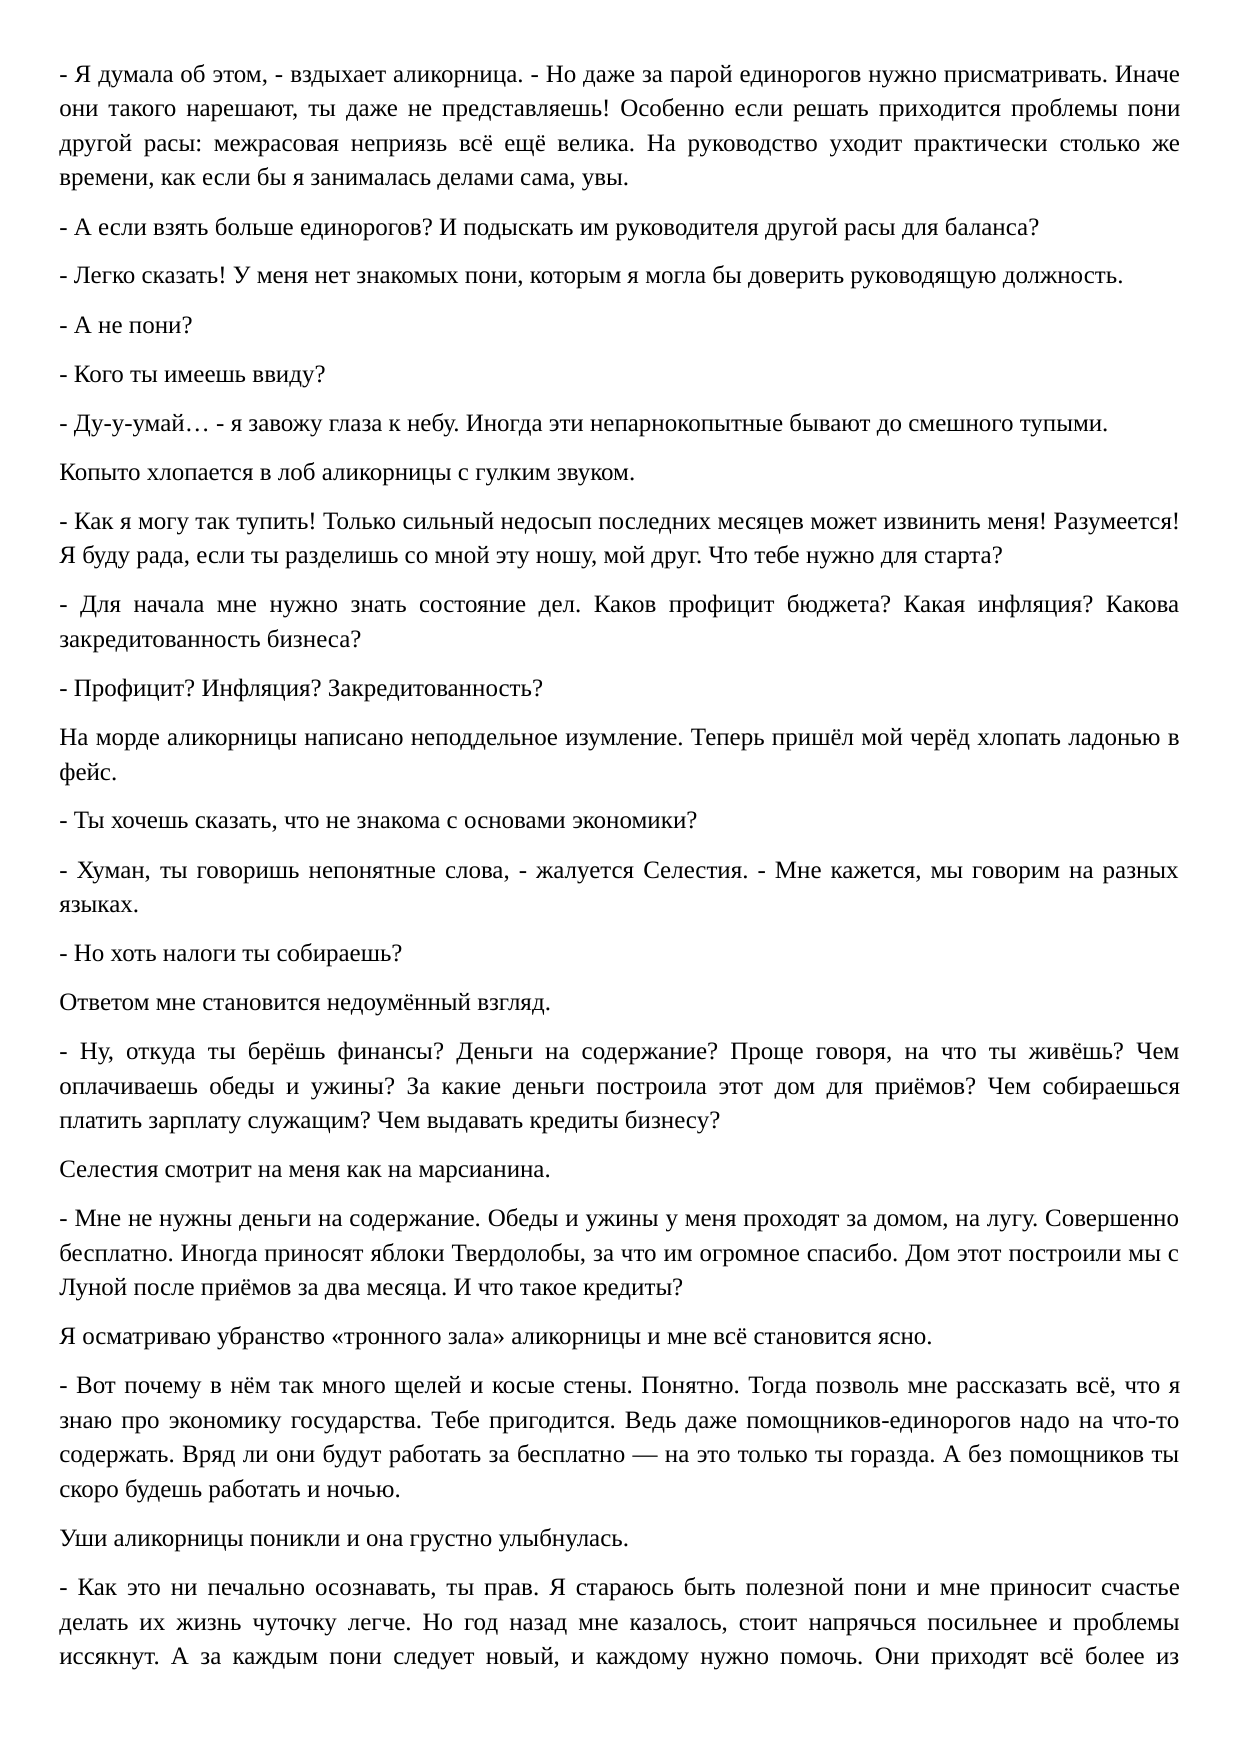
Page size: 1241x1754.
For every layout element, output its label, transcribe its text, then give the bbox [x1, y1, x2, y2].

text - Мне не нужны деньги на содержание. Обеды и ужины у меня проходят за домом, на лугу. Совершенно бесплатно. Иногда приносят яблоки Твердолобы, за что им огромное спасибо. Дом этот построили мы с Луной после приёмов за два месяца. И что такое кредиты? [59, 1203, 1181, 1301]
text - Кого ты имеешь ввиду? [59, 359, 1181, 387]
text - Вот почему в нём так много щелей и косые стены. Понятно. Тогда позволь мне рассказать всё, что я знаю про экономику государства. Тебе пригодится. Ведь даже помощников-единорогов надо на что-то содержать. Вряд ли они будут работать за бесплатно — на это только ты горазда. А без помощников ты скоро будешь работать и ночью. [59, 1371, 1181, 1503]
text - Как это ни печально осознавать, ты прав. Я стараюсь быть полезной пони и мне приносит счастье делать их жизнь чуточку легче. Но год назад мне казалось, стоит напрячься посильнее и проблемы иссякнут. А за каждым пони следует новый, и каждому нужно помочь. Они приходят всё более из [59, 1572, 1181, 1670]
text - А не пони? [59, 310, 1181, 338]
text - Ну, откуда ты берёшь финансы? Деньги на содержание? Проще говоря, на что ты живёшь? Чем оплачиваешь обеды и ужины? За какие деньги построила этот дом для приёмов? Чем собираешься платить зарплату служащим? Чем выдавать кредиты бизнесу? [59, 1036, 1181, 1134]
text - Но хоть налоги ты собираешь? [59, 938, 1181, 967]
text На морде аликорницы написано неподдельное изумление. Теперь пришёл мой черёд хлопать ладонью в фейс. [59, 722, 1181, 785]
text - Хуман, ты говоришь непонятные слова, - жалуется Селестия. - Мне кажется, мы говорим на разных языках. [59, 855, 1181, 918]
text - Ты хочешь сказать, что не знакома с основами экономики? [59, 806, 1181, 834]
text - А если взять больше единорогов? И подыскать им руководителя другой расы для баланса? [59, 212, 1181, 240]
text Селестия смотрит на меня как на марсианина. [59, 1154, 1181, 1183]
text - Профицит? Инфляция? Закредитованность? [59, 673, 1181, 702]
text Копыто хлопается в лоб аликорницы с гулким звуком. [59, 457, 1181, 486]
text - Я думала об этом, - вздыхает аликорница. - Но даже за парой единорогов нужно присматривать. Иначе они такого нарешают, ты даже не представляешь! Особенно если решать приходится проблемы пони другой расы: межрасовая неприязь всё ещё велика. На руководство уходит практически столько же времени, как если бы я занималась делами сама, увы. [59, 59, 1181, 191]
text Я осматриваю убранство «тронного зала» аликорницы и мне всё становится ясно. [59, 1321, 1181, 1350]
text - Ду-у-умай… - я завожу глаза к небу. Иногда эти непарнокопытные бывают до смешного тупыми. [59, 408, 1181, 437]
text - Как я могу так тупить! Только сильный недосып последних месяцев может извинить меня! Разумеется! Я буду рада, если ты разделишь со мной эту ношу, мой друг. Что тебе нужно для старта? [59, 506, 1181, 569]
text Ответом мне становится недоумённый взгляд. [59, 987, 1181, 1016]
text - Для начала мне нужно знать состояние дел. Каков профицит бюджета? Какая инфляция? Какова закредитованность бизнеса? [59, 589, 1181, 653]
text - Легко сказать! У меня нет знакомых пони, которым я могла бы доверить руководящую должность. [59, 261, 1181, 289]
text Уши аликорницы поникли и она грустно улыбнулась. [59, 1523, 1181, 1552]
